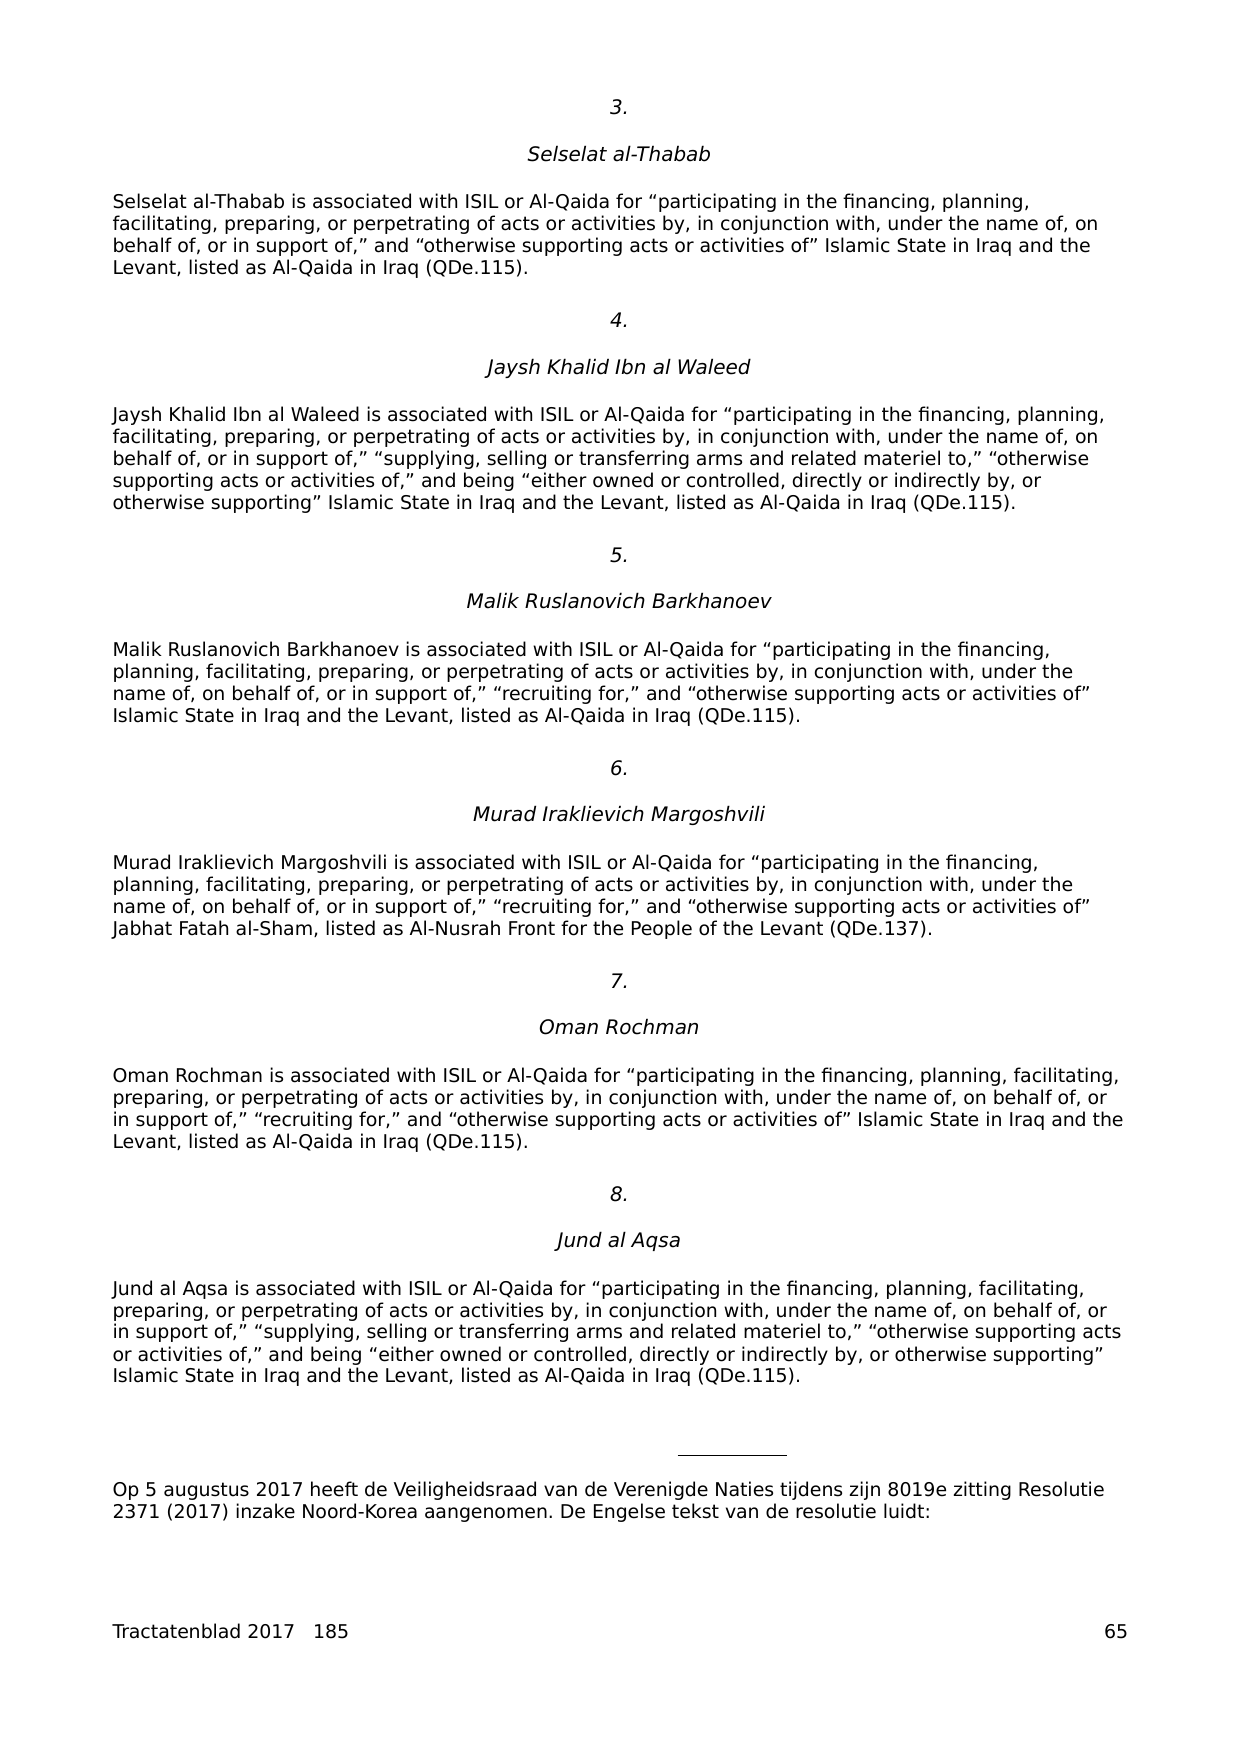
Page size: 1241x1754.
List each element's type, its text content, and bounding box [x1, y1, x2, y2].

text Murad Iraklievich Margoshvili is associated with ISIL or Al-Qaida for “participating in the financing, planning, facilitating, preparing, or perpetrating of acts or activities by, in conjunction with, under the name of, on behalf of, or in support of,” “recruiting for,” and “otherwise supporting acts or activities of” Jabhat Fatah al-Sham, listed as Al-Nusrah Front for the People of the Levant (QDe.137). [112, 852, 1128, 939]
text Jund al Aqsa is associated with ISIL or Al-Qaida for “participating in the financing, planning, facilitating, preparing, or perpetrating of acts or activities by, in conjunction with, under the name of, on behalf of, or in support of,” “supplying, selling or transferring arms and related materiel to,” “otherwise supporting acts or activities of,” and being “either owned or controlled, directly or indirectly by, or otherwise supporting” Islamic State in Iraq and the Levant, listed as Al-Qaida in Iraq (QDe.115). [112, 1277, 1128, 1387]
subtitle 4. Jaysh Khalid Ibn al Waleed [112, 309, 1128, 379]
subtitle 5. Malik Ruslanovich Barkhanoev [112, 544, 1128, 614]
text Oman Rochman is associated with ISIL or Al-Qaida for “participating in the financing, planning, facilitating, preparing, or perpetrating of acts or activities by, in conjunction with, under the name of, on behalf of, or in support of,” “recruiting for,” and “otherwise supporting acts or activities of” Islamic State in Iraq and the Levant, listed as Al-Qaida in Iraq (QDe.115). [112, 1064, 1128, 1152]
text Selselat al-Thabab is associated with ISIL or Al-Qaida for “participating in the financing, planning, facilitating, preparing, or perpetrating of acts or activities by, in conjunction with, under the name of, on behalf of, or in support of,” and “otherwise supporting acts or activities of” Islamic State in Iraq and the Levant, listed as Al-Qaida in Iraq (QDe.115). [112, 191, 1128, 279]
text Malik Ruslanovich Barkhanoev is associated with ISIL or Al-Qaida for “participating in the financing, planning, facilitating, preparing, or perpetrating of acts or activities by, in conjunction with, under the name of, on behalf of, or in support of,” “recruiting for,” and “otherwise supporting acts or activities of” Islamic State in Iraq and the Levant, listed as Al-Qaida in Iraq (QDe.115). [112, 639, 1128, 727]
subtitle 8. Jund al Aqsa [112, 1182, 1128, 1252]
text Op 5 augustus 2017 heeft de Veiligheidsraad van de Verenigde Naties tijdens zijn 8019e zitting Resolutie 2371 (2017) inzake Noord-Korea aangenomen. De Engelse tekst van de resolutie luidt: [112, 1479, 1128, 1523]
text Jaysh Khalid Ibn al Waleed is associated with ISIL or Al-Qaida for “participating in the financing, planning, facilitating, preparing, or perpetrating of acts or activities by, in conjunction with, under the name of, on behalf of, or in support of,” “supplying, selling or transferring arms and related materiel to,” “otherwise supporting acts or activities of,” and being “either owned or controlled, directly or indirectly by, or otherwise supporting” Islamic State in Iraq and the Levant, listed as Al-Qaida in Iraq (QDe.115). [112, 404, 1128, 514]
subtitle 7. Oman Rochman [112, 969, 1128, 1039]
subtitle 6. Murad Iraklievich Margoshvili [112, 757, 1128, 827]
subtitle 3. Selselat al-Thabab [112, 96, 1128, 166]
